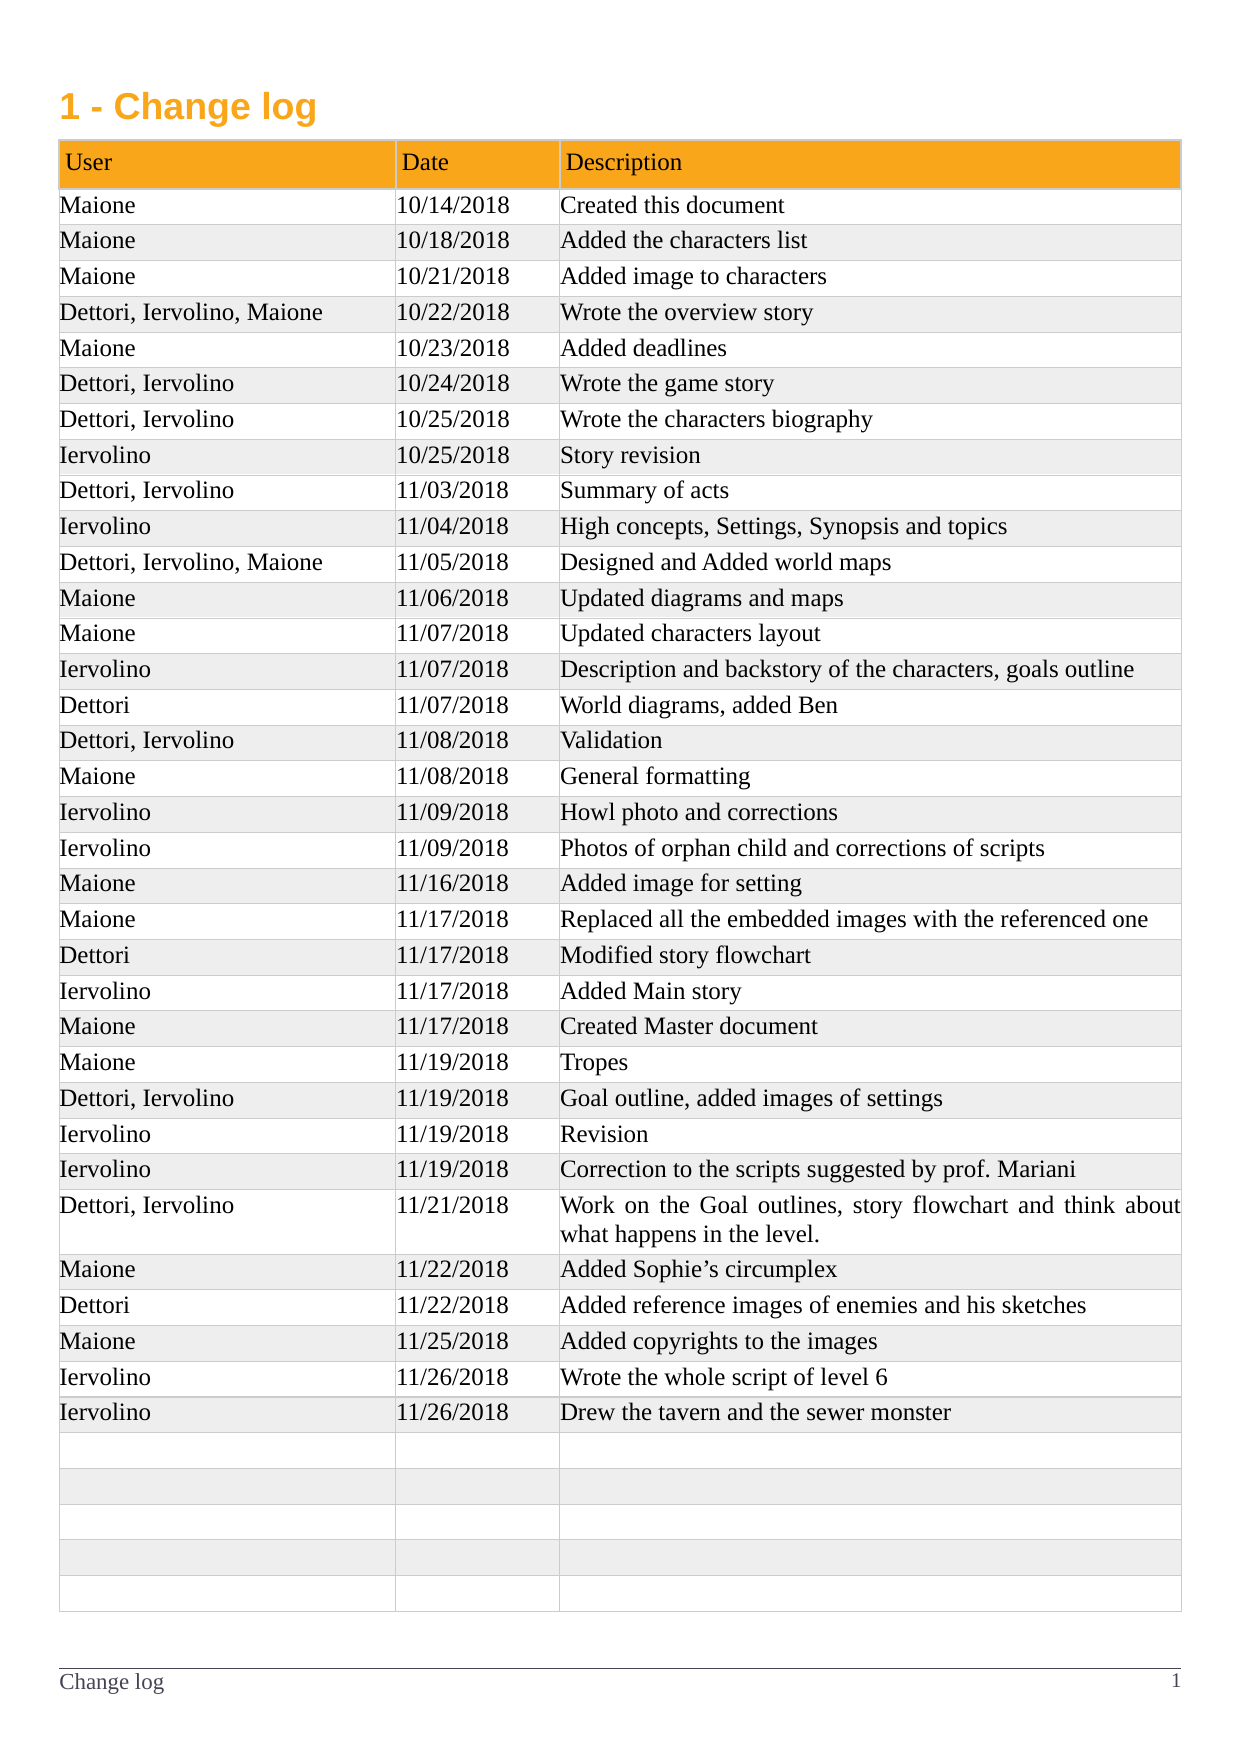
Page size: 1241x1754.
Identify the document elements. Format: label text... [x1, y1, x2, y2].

table_cell Story revision [560, 440, 1181, 474]
table_cell 25/11/2018 [396, 1326, 559, 1361]
table_cell Added Sophie’s circumplex [560, 1255, 1181, 1289]
table_cell Validation [560, 726, 1181, 760]
table_cell Wrote the game story [560, 368, 1181, 403]
table_cell Added image for setting [560, 869, 1181, 903]
table_cell 14/10/2018 [396, 190, 559, 224]
table_cell Added image to characters [560, 261, 1181, 296]
table_cell 22/11/2018 [396, 1255, 559, 1289]
table_cell 17/11/2018 [396, 1011, 559, 1046]
table_cell 06/11/2018 [396, 583, 559, 617]
table_cell Dettori, Iervolino, Maione [60, 297, 395, 332]
table_cell Maione [60, 869, 395, 903]
table_cell Maione [60, 190, 395, 224]
table_cell Tropes [560, 1047, 1181, 1082]
table_cell Wrote the characters biography [560, 404, 1181, 439]
table_cell 18/10/2018 [396, 225, 559, 260]
table_cell Created Master document [560, 1011, 1181, 1046]
table_cell 26/11/2018 [396, 1362, 559, 1396]
table_cell Replaced all the embedded images with the referenced one [560, 904, 1181, 939]
table_cell Dettori, Iervolino, Maione [60, 547, 395, 582]
table_cell Maione [60, 225, 395, 260]
table_cell Maione [60, 904, 395, 939]
table_cell Added copyrights to the images [560, 1326, 1181, 1361]
table_cell Maione [60, 1011, 395, 1046]
table_cell Updated diagrams and maps [560, 583, 1181, 617]
table_cell Iervolino [60, 833, 395, 867]
table_header User [60, 141, 395, 188]
table_cell Maione [60, 261, 395, 296]
table_cell World diagrams, added Ben [560, 690, 1181, 724]
table_cell Dettori, Iervolino [60, 1190, 395, 1253]
table_cell [396, 1576, 559, 1611]
table_cell 22/11/2018 [396, 1290, 559, 1325]
table_cell 16/11/2018 [396, 869, 559, 903]
table_cell Dettori, Iervolino [60, 726, 395, 760]
table_cell Maione [60, 761, 395, 796]
table_cell Howl photo and corrections [560, 797, 1181, 832]
table_cell [560, 1540, 1181, 1575]
table_cell 19/11/2018 [396, 1119, 559, 1153]
table_cell Added reference images of enemies and his sketches [560, 1290, 1181, 1325]
table_cell [60, 1433, 395, 1468]
table_cell Description and backstory of the characters, goals outline [560, 654, 1181, 689]
table_cell [60, 1469, 395, 1504]
table_cell Dettori [60, 1290, 395, 1325]
table_cell [396, 1433, 559, 1468]
table_cell [560, 1469, 1181, 1504]
table_cell Added the characters list [560, 225, 1181, 260]
table_cell 22/10/2018 [396, 297, 559, 332]
table_cell Dettori [60, 940, 395, 975]
table_cell 07/11/2018 [396, 619, 559, 653]
table_cell Dettori, Iervolino [60, 368, 395, 403]
table_cell Summary of acts [560, 476, 1181, 510]
table_cell Dettori, Iervolino [60, 404, 395, 439]
table_cell Maione [60, 1255, 395, 1289]
table_cell 04/11/2018 [396, 511, 559, 546]
table_cell Iervolino [60, 1119, 395, 1153]
table_cell Maione [60, 1326, 395, 1361]
table_cell Wrote the whole script of level 6 [560, 1362, 1181, 1396]
table_header Date [397, 141, 559, 188]
table_cell Iervolino [60, 976, 395, 1010]
table_cell Iervolino [60, 511, 395, 546]
table_cell [60, 1505, 395, 1539]
table_cell [560, 1505, 1181, 1539]
table_cell Updated characters layout [560, 619, 1181, 653]
table_cell [560, 1433, 1181, 1468]
table_cell 17/11/2018 [396, 976, 559, 1010]
table_cell Dettori, Iervolino [60, 1083, 395, 1118]
table_cell Correction to the scripts suggested by prof. Mariani [560, 1154, 1181, 1189]
table_cell Maione [60, 619, 395, 653]
table_cell 25/10/2018 [396, 404, 559, 439]
table_cell [60, 1540, 395, 1575]
table_cell 19/11/2018 [396, 1154, 559, 1189]
table_cell 09/11/2018 [396, 833, 559, 867]
table_cell 19/11/2018 [396, 1047, 559, 1082]
table_cell 03/11/2018 [396, 476, 559, 510]
table_cell Maione [60, 1047, 395, 1082]
table_cell Maione [60, 583, 395, 617]
table_cell Wrote the overview story [560, 297, 1181, 332]
table_cell 25/10/2018 [396, 440, 559, 474]
table_cell Designed and Added world maps [560, 547, 1181, 582]
table_cell [396, 1540, 559, 1575]
table_cell Modified story flowchart [560, 940, 1181, 975]
table_cell 17/11/2018 [396, 940, 559, 975]
table_cell Work on the Goal outlines, story flowchart and think about what happens in the level. [560, 1190, 1181, 1253]
table_cell Created this document [560, 190, 1181, 224]
table_cell Iervolino [60, 1362, 395, 1396]
table_cell High concepts, Settings, Synopsis and topics [560, 511, 1181, 546]
table_cell Revision [560, 1119, 1181, 1153]
subtitle Change log [59, 84, 1181, 127]
table_cell Dettori [60, 690, 395, 724]
table_cell 05/11/2018 [396, 547, 559, 582]
table_cell 17/11/2018 [396, 904, 559, 939]
table_cell Dettori, Iervolino [60, 476, 395, 510]
table_cell 23/10/2018 [396, 333, 559, 367]
table_cell Added deadlines [560, 333, 1181, 367]
table_cell Iervolino [60, 1154, 395, 1189]
table_cell 19/11/2018 [396, 1083, 559, 1118]
table_cell Iervolino [60, 654, 395, 689]
table_cell 26/11/2018 [396, 1398, 559, 1432]
table_cell Photos of orphan child and corrections of scripts [560, 833, 1181, 867]
table_header Description [561, 141, 1180, 188]
table_cell 21/11/2018 [396, 1190, 559, 1253]
table_cell Iervolino [60, 440, 395, 474]
table_cell 07/11/2018 [396, 654, 559, 689]
table_cell 21/10/2018 [396, 261, 559, 296]
table_cell Iervolino [60, 1398, 395, 1432]
table_cell 08/11/2018 [396, 726, 559, 760]
table_cell Drew the tavern and the sewer monster [560, 1398, 1181, 1432]
table_cell [396, 1505, 559, 1539]
table_cell 07/11/2018 [396, 690, 559, 724]
table_cell [60, 1576, 395, 1611]
table_cell 08/11/2018 [396, 761, 559, 796]
table_cell 24/10/2018 [396, 368, 559, 403]
table_cell 09/11/2018 [396, 797, 559, 832]
table_cell [560, 1576, 1181, 1611]
table_cell General formatting [560, 761, 1181, 796]
table_cell [396, 1469, 559, 1504]
table_cell Maione [60, 333, 395, 367]
table_cell Added Main story [560, 976, 1181, 1010]
table_cell Iervolino [60, 797, 395, 832]
table_cell Goal outline, added images of settings [560, 1083, 1181, 1118]
